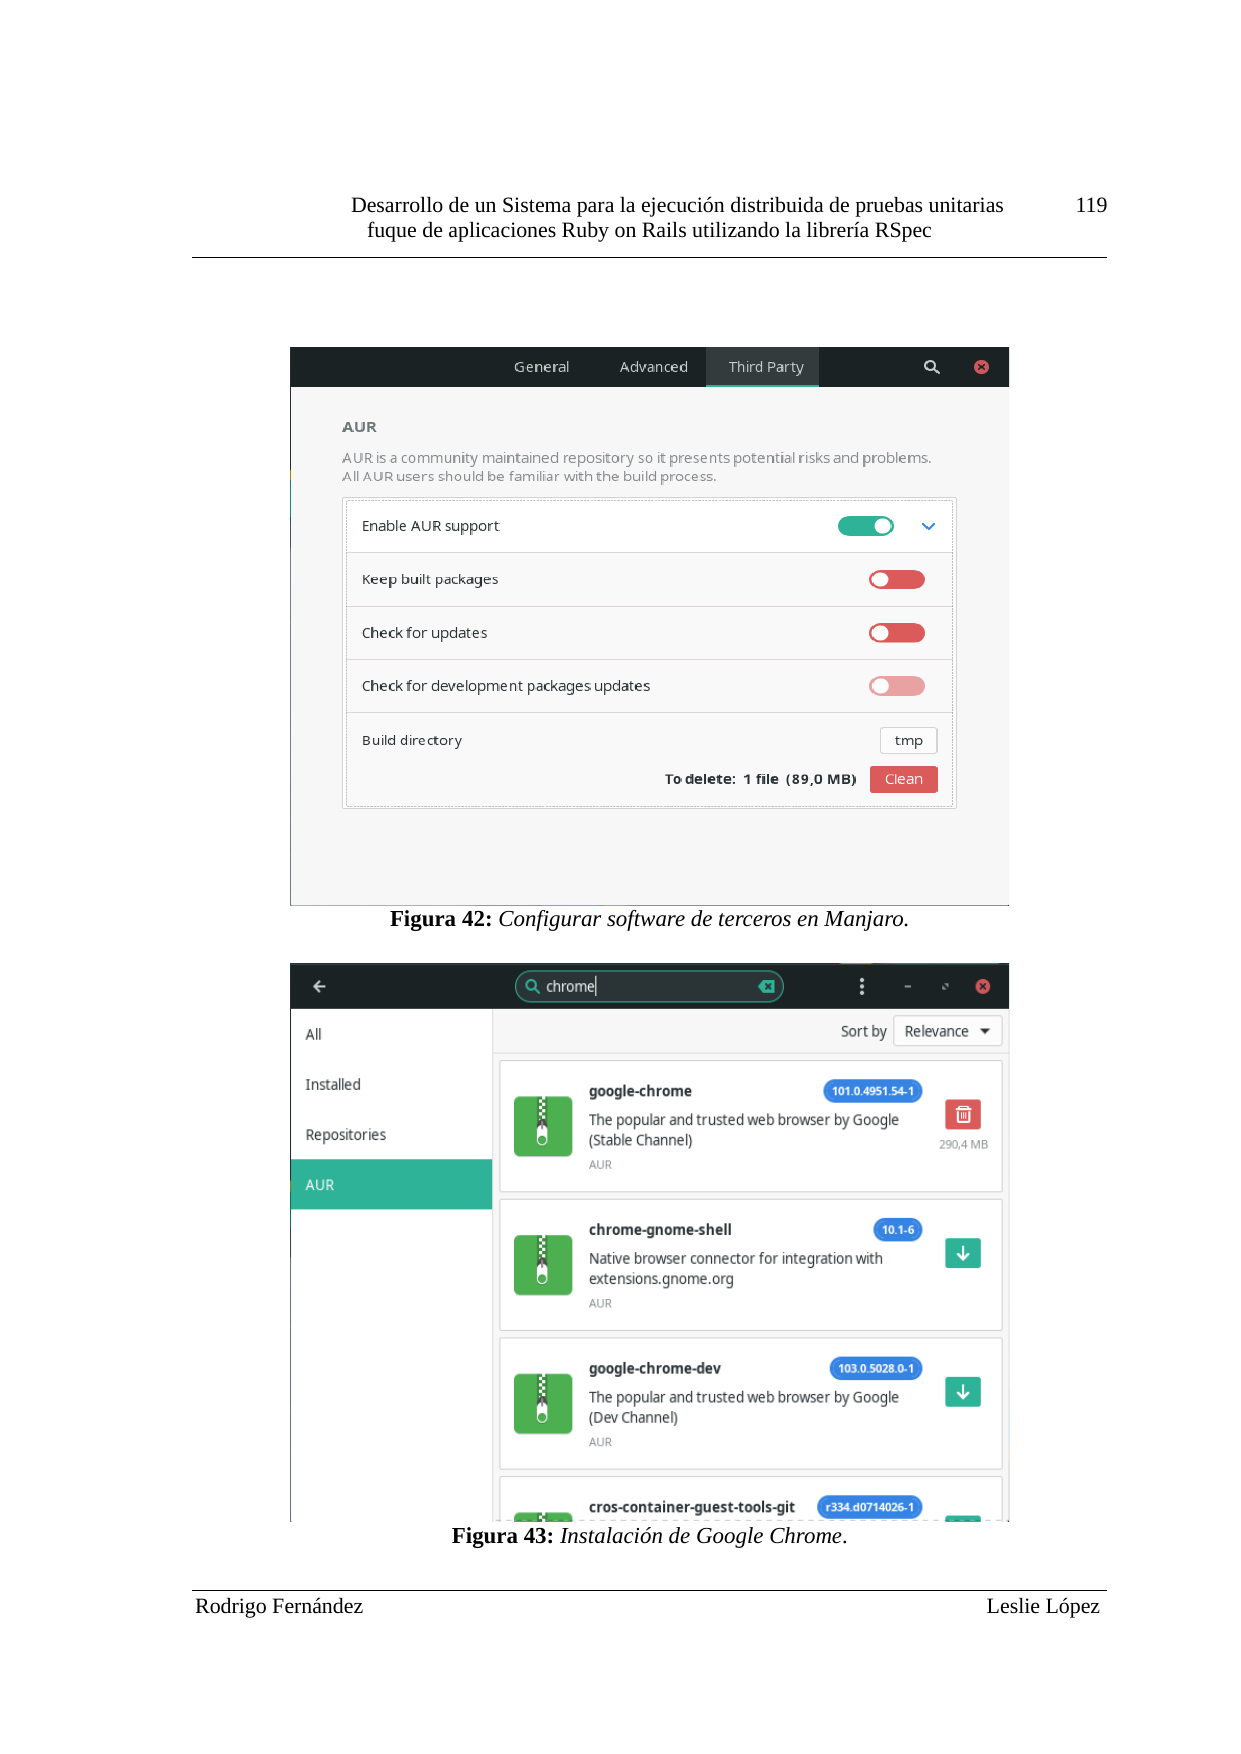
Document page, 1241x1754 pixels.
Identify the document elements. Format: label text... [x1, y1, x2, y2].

text Figura 42: Configurar software de terceros en Manjaro. [290, 906, 1009, 932]
text Figura 43: Instalación de Google Chrome. [290, 1522, 1009, 1548]
picture [290, 347, 1010, 906]
picture [290, 963, 1010, 1522]
